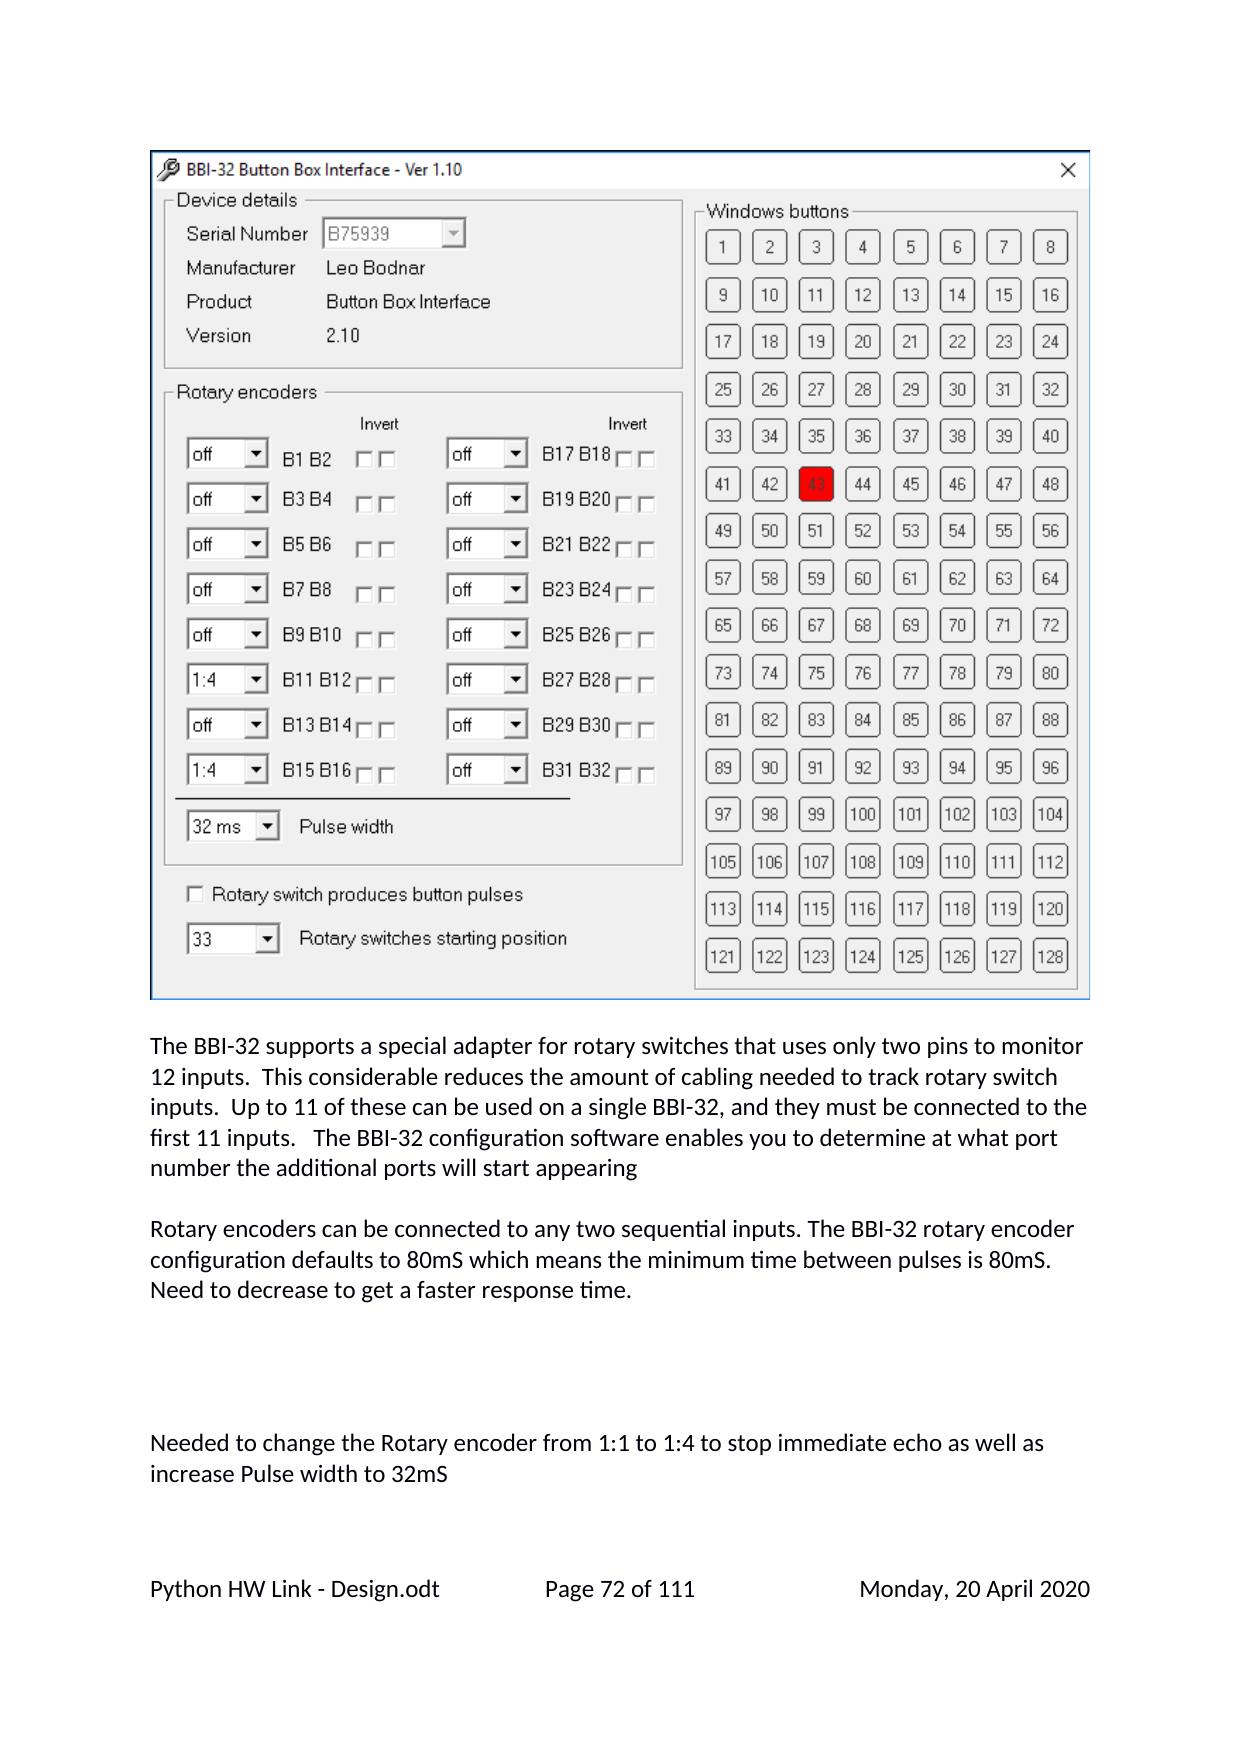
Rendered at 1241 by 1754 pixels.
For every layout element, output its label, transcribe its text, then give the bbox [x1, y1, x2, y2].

text The BBI-32 supports a special adapter for rotary switches that uses only two pins to monitor 12 inputs. This considerable reduces the amount of cabling needed to track rotary switch inputs. Up to 11 of these can be used on a single BBI-32, and they must be connected to the first 11 inputs. The BBI-32 configuration software enables you to determine at what port number the additional ports will start appearing [150, 1031, 1090, 1183]
picture [150, 150, 1091, 1000]
text Needed to change the Rotary encoder from 1:1 to 1:4 to stop immediate echo as well as increase Pulse width to 32mS [150, 1427, 1090, 1488]
text Rotary encoders can be connected to any two sequential inputs. The BBI-32 rotary encoder configuration defaults to 80mS which means the minimum time between pulses is 80mS. Need to decrease to get a faster response time. [150, 1214, 1090, 1305]
